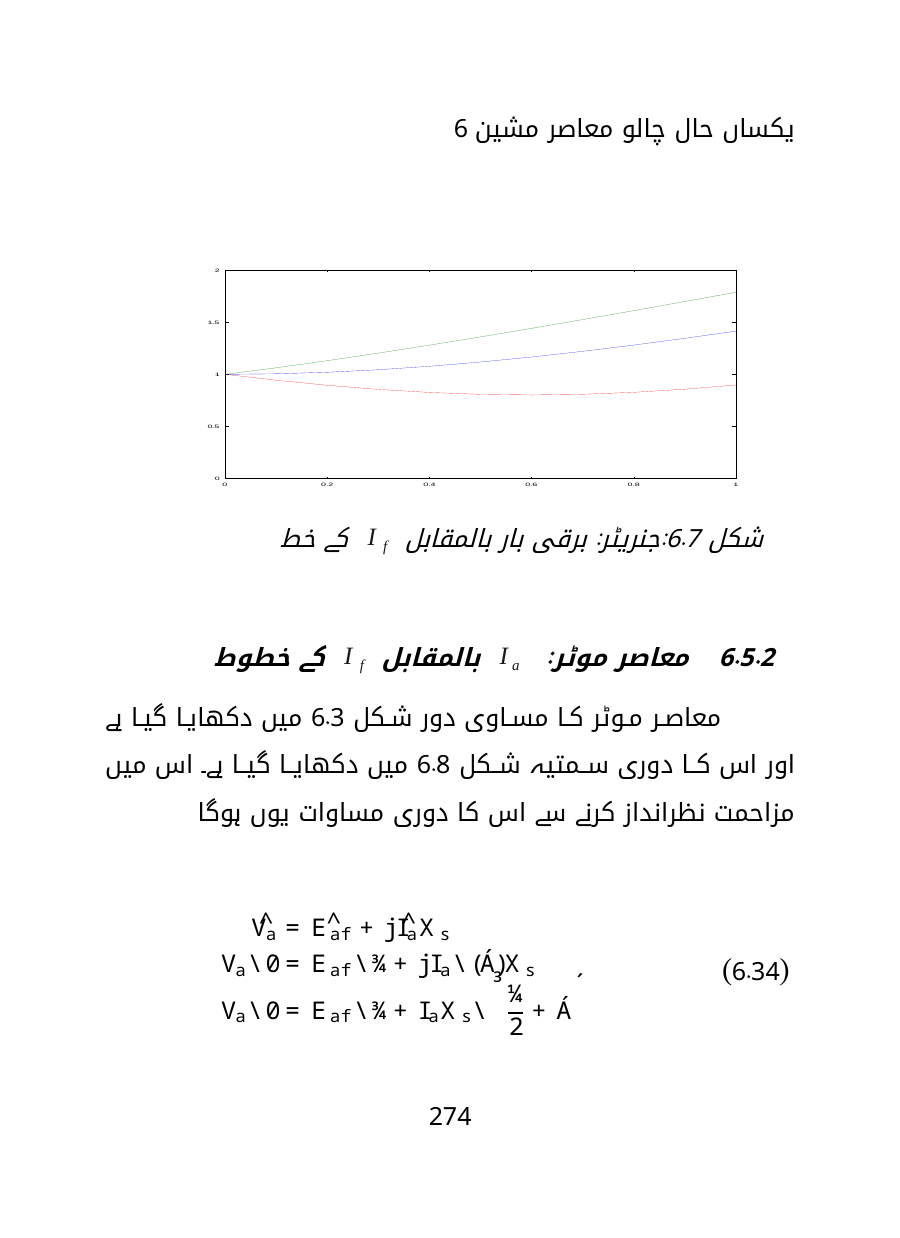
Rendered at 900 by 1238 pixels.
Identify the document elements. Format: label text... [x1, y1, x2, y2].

table_header (6.34) [708, 896, 795, 1061]
text معاصر موٹر کا مساوی دور شکل 6.3 میں دکھایا گیا ہے اور اس کا دوری سمتیہ شکل 6.8 میں دکھایا گیا ہے۔ اس میں مزاحمت نظرانداز کرنے سے اس کا دوری مساوات یوں ہوگا [105, 694, 795, 837]
table_header [105, 896, 708, 1061]
subtitle معاصر موٹر: بالمقابلکے خطوط [105, 634, 718, 682]
text شکل 6.7:جنریٹر: برقی بار بالمقابلکے خط [137, 195, 763, 563]
